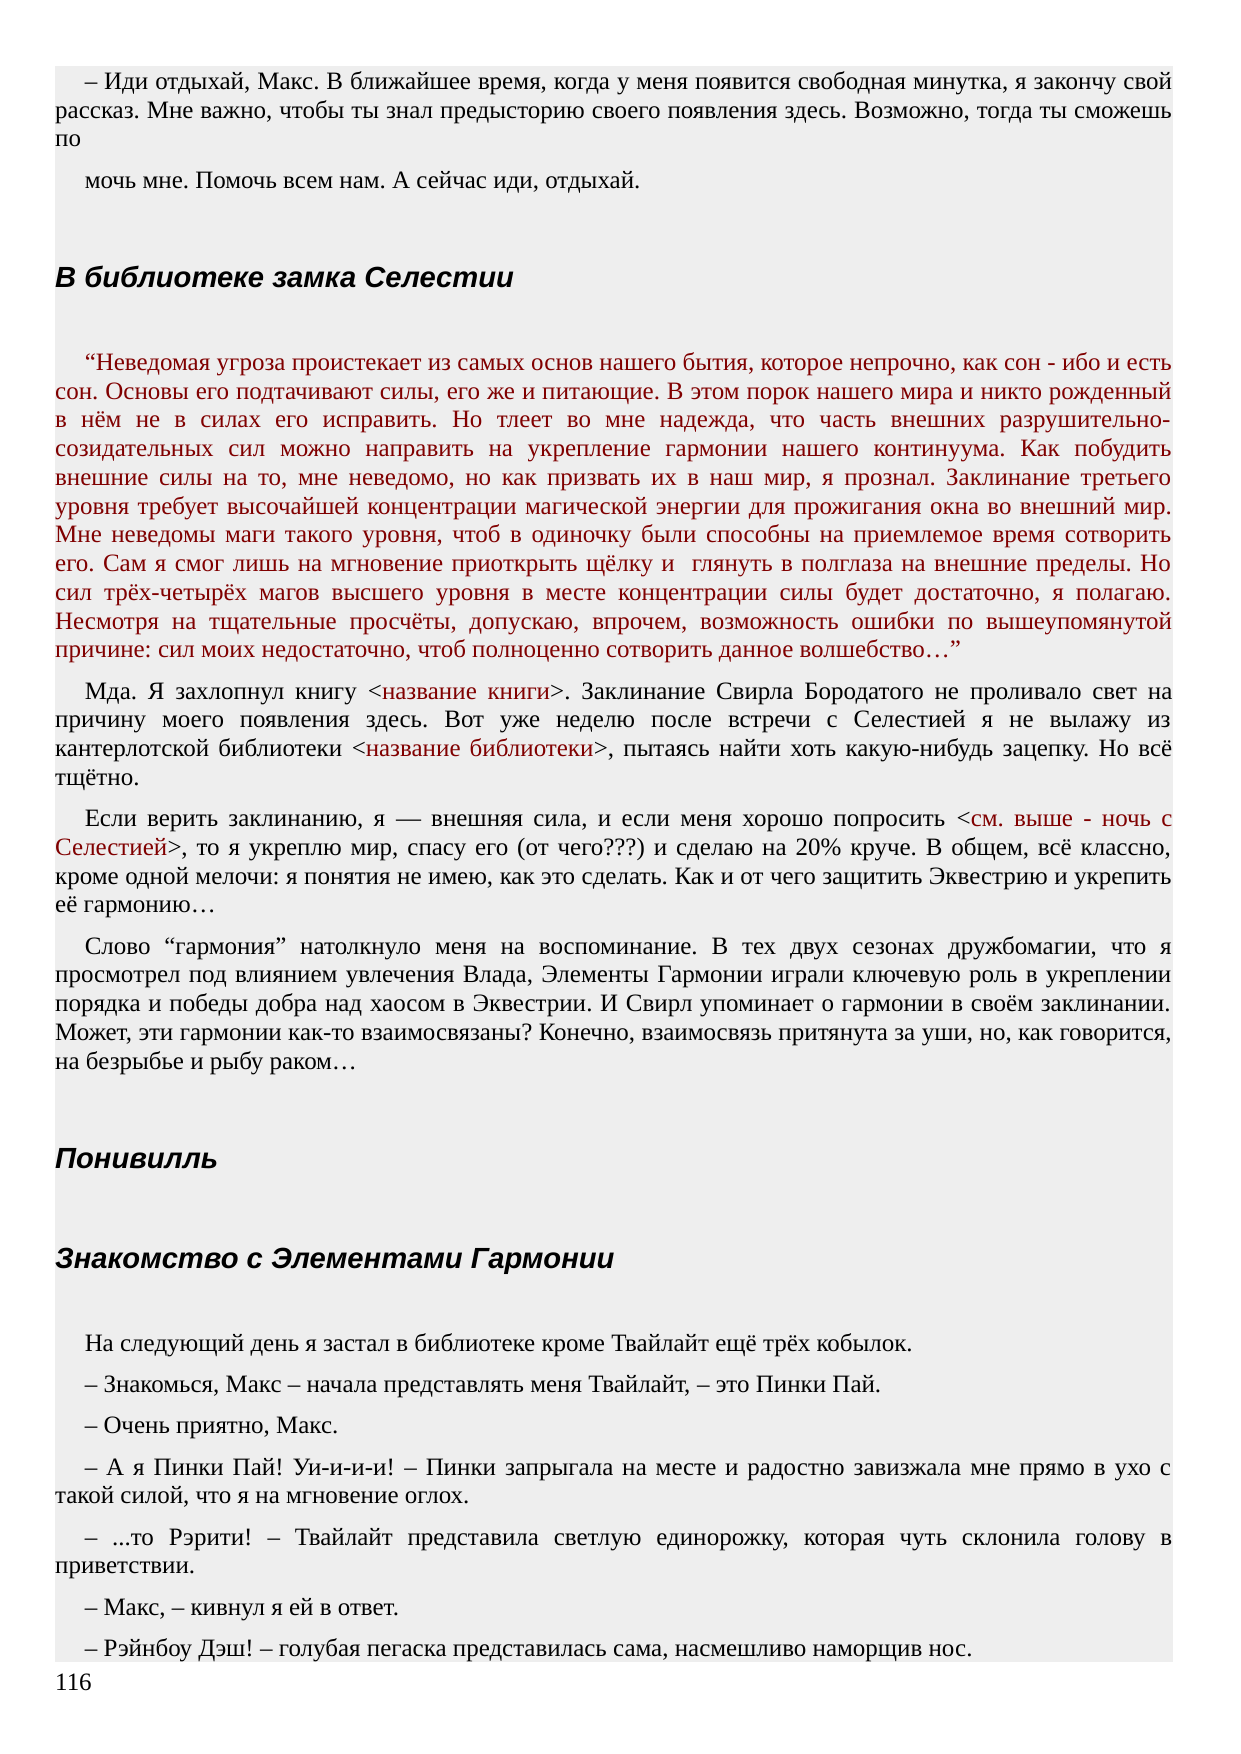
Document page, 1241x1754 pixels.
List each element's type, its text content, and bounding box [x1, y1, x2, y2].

subtitle Понивилль [55, 1141, 1173, 1174]
subtitle Знакомство с Элементами Гармонии [55, 1241, 1173, 1274]
text – ...то Рэрити! – Твайлайт представила светлую единорожку, которая чуть склонила голову в приветствии. [55, 1522, 1173, 1579]
text – Знакомься, Макс – начала представлять меня Твайлайт, – это Пинки Пай. [55, 1369, 1173, 1398]
text – Макс, – кивнул я ей в ответ. [55, 1592, 1173, 1620]
text – Очень приятно, Макс. [55, 1410, 1173, 1439]
text – Иди отдыхай, Макс. В ближайшее время, когда у меня появится свободная минутка, я закончу свой рассказ. Мне важно, чтобы ты знал предысторию своего появления здесь. Возможно, тогда ты сможешь по [55, 66, 1173, 152]
text – А я Пинки Пай! Уи-и-и-и! – Пинки запрыгала на месте и радостно завизжала мне прямо в ухо с такой силой, что я на мгновение оглох. [55, 1452, 1173, 1509]
text мочь мне. Помочь всем нам. А сейчас иди, отдыхай. [55, 165, 1173, 193]
text “Неведомая угроза проистекает из самых основ нашего бытия, которое непрочно, как сон - ибо и есть сон. Основы его подтачивают силы, его же и питающие. В этом порок нашего мира и никто рожденный в нём не в силах его исправить. Но тлеет во мне надежда, что часть внешних разрушительно-созидательных сил можно направить на укрепление гармонии нашего континуума. Как побудить внешние силы на то, мне неведомо, но как призвать их в наш мир, я прознал. Заклинание третьего уровня требует высочайшей концентрации магической энергии для прожигания окна во внешний мир. Мне неведомы маги такого уровня, чтоб в одиночку были способны на приемлемое время сотворить его. Сам я смог лишь на мгновение приоткрыть щёлку и глянуть в полглаза на внешние пределы. Но сил трёх-четырёх магов высшего уровня в месте концентрации силы будет достаточно, я полагаю. Несмотря на тщательные просчёты, допускаю, впрочем, возможность ошибки по вышеупомянутой причине: сил моих недостаточно, чтоб полноценно сотворить данное волшебство…” [55, 347, 1173, 663]
text Слово “гармония” натолкнуло меня на воспоминание. В тех двух сезонах дружбомагии, что я просмотрел под влиянием увлечения Влада, Элементы Гармонии играли ключевую роль в укреплении порядка и победы добра над хаосом в Эквестрии. И Свирл упоминает о гармонии в своём заклинании. Может, эти гармонии как-то взаимосвязаны? Конечно, взаимосвязь притянута за уши, но, как говорится, на безрыбье и рыбу раком… [55, 931, 1173, 1074]
text – Рэйнбоу Дэш! – голубая пегаска представилась сама, насмешливо наморщив нос. [55, 1633, 1173, 1662]
text На следующий день я застал в библиотеке кроме Твайлайт ещё трёх кобылок. [55, 1328, 1173, 1357]
text Если верить заклинанию, я — внешняя сила, и если меня хорошо попросить <см. выше - ночь с Селестией>, то я укреплю мир, спасу его (от чего???) и сделаю на 20% круче. В общем, всё классно, кроме одной мелочи: я понятия не имею, как это сделать. Как и от чего защитить Эквестрию и укрепить её гармонию… [55, 803, 1173, 918]
text Мда. Я захлопнул книгу <название книги>. Заклинание Свирла Бородатого не проливало свет на причину моего появления здесь. Вот уже неделю после встречи с Селестией я не вылажу из кантерлотской библиотеки <название библиотеки>, пытаясь найти хоть какую-нибудь зацепку. Но всё тщётно. [55, 676, 1173, 791]
subtitle В библиотеке замка Селестии [55, 260, 1173, 293]
